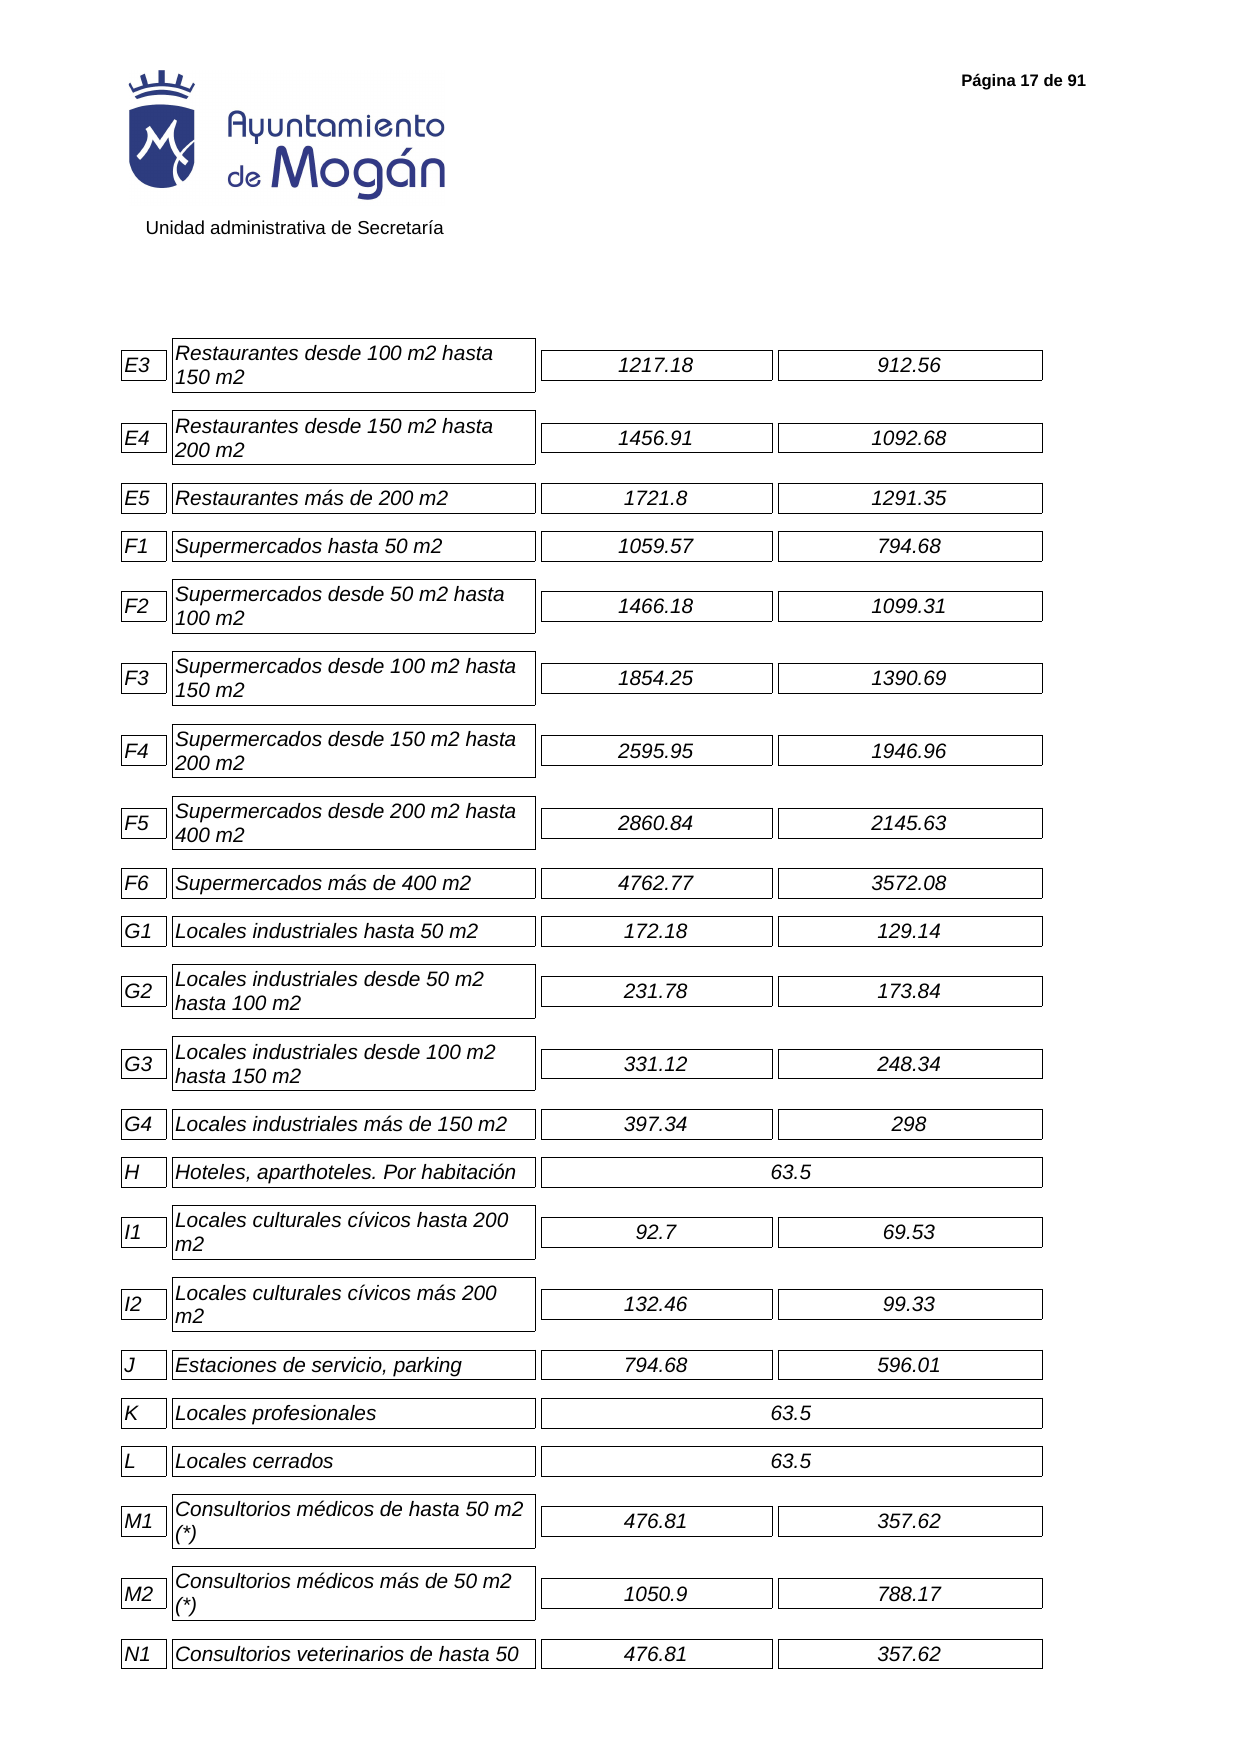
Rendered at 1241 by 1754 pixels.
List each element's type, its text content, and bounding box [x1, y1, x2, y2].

table_cell 794,68 [775, 528, 1045, 576]
table_cell K [118, 1395, 169, 1443]
table_cell M2 [118, 1564, 169, 1636]
table_cell L [118, 1443, 169, 1491]
table_cell 63,5 [538, 1443, 1045, 1491]
table_cell 63,5 [538, 1395, 1045, 1443]
table_cell 596,01 [775, 1347, 1045, 1395]
table_cell Consultorios médicos de hasta 50 m2 (*) [169, 1491, 538, 1563]
table_cell Locales industriales desde 50 m2 hasta 100 m2 [169, 961, 538, 1033]
table_cell 172,18 [538, 913, 775, 961]
table_cell 129,14 [775, 913, 1045, 961]
table_cell 357,62 [775, 1491, 1045, 1563]
table_cell 1217,18 [538, 335, 775, 407]
table_cell G4 [118, 1106, 169, 1154]
table_cell 397,34 [538, 1106, 775, 1154]
table_cell 248,34 [775, 1034, 1045, 1106]
table_cell N1 [118, 1636, 169, 1671]
table_cell 476,81 [538, 1491, 775, 1563]
table_cell Restaurantes desde 150 m2 hasta 200 m2 [169, 408, 538, 480]
table_cell 92,7 [538, 1202, 775, 1274]
table_cell 1721,8 [538, 480, 775, 528]
table_cell 1050,9 [538, 1564, 775, 1636]
table_cell Locales industriales hasta 50 m2 [169, 913, 538, 961]
table_cell Locales culturales cívicos más 200 m2 [169, 1274, 538, 1347]
table_cell Estaciones de servicio, parking [169, 1347, 538, 1395]
table_cell 1092,68 [775, 408, 1045, 480]
table_cell F1 [118, 528, 169, 576]
table_cell Restaurantes desde 100 m2 hasta 150 m2 [169, 335, 538, 407]
table_cell I2 [118, 1274, 169, 1347]
table_cell Restaurantes más de 200 m2 [169, 480, 538, 528]
table_cell 2860,84 [538, 793, 775, 865]
table_cell F5 [118, 793, 169, 865]
table_cell Consultorios médicos más de 50 m2 (*) [169, 1564, 538, 1636]
table_cell 298 [775, 1106, 1045, 1154]
table_cell 331,12 [538, 1034, 775, 1106]
table_cell 1946,96 [775, 721, 1045, 793]
table_cell 1854,25 [538, 648, 775, 721]
table_cell J [118, 1347, 169, 1395]
picture [128, 70, 445, 206]
table_cell 3572,08 [775, 865, 1045, 913]
table_cell H [118, 1154, 169, 1202]
table_cell G3 [118, 1034, 169, 1106]
table_cell 1099,31 [775, 576, 1045, 648]
table_cell 63,5 [538, 1154, 1045, 1202]
table_cell 357,62 [775, 1636, 1045, 1671]
table_cell 1390,69 [775, 648, 1045, 721]
table_cell 231,78 [538, 961, 775, 1033]
table_cell 1291,35 [775, 480, 1045, 528]
table_cell Supermercados desde 100 m2 hasta 150 m2 [169, 648, 538, 721]
table_cell F4 [118, 721, 169, 793]
table_cell 2595,95 [538, 721, 775, 793]
table_cell Locales cerrados [169, 1443, 538, 1491]
table_cell Locales culturales cívicos hasta 200 m2 [169, 1202, 538, 1274]
table_cell M1 [118, 1491, 169, 1563]
table_cell 132,46 [538, 1274, 775, 1347]
table_cell Locales profesionales [169, 1395, 538, 1443]
table_cell F2 [118, 576, 169, 648]
table_cell I1 [118, 1202, 169, 1274]
table_cell Locales industriales más de 150 m2 [169, 1106, 538, 1154]
table_cell F3 [118, 648, 169, 721]
table_cell Supermercados desde 150 m2 hasta 200 m2 [169, 721, 538, 793]
table_cell Supermercados desde 200 m2 hasta 400 m2 [169, 793, 538, 865]
table_cell 1466,18 [538, 576, 775, 648]
table_cell 794,68 [538, 1347, 775, 1395]
table_cell 476,81 [538, 1636, 775, 1671]
table_cell E5 [118, 480, 169, 528]
table_cell Supermercados más de 400 m2 [169, 865, 538, 913]
table_cell 912,56 [775, 335, 1045, 407]
table_cell 1059,57 [538, 528, 775, 576]
table_cell 69,53 [775, 1202, 1045, 1274]
table_cell 4762,77 [538, 865, 775, 913]
table_cell F6 [118, 865, 169, 913]
table_cell 173,84 [775, 961, 1045, 1033]
table_cell G1 [118, 913, 169, 961]
table_cell Supermercados hasta 50 m2 [169, 528, 538, 576]
table_cell 2145,63 [775, 793, 1045, 865]
table_cell E3 [118, 335, 169, 407]
table_cell 788,17 [775, 1564, 1045, 1636]
table_cell E4 [118, 408, 169, 480]
table_cell 99,33 [775, 1274, 1045, 1347]
table_cell Locales industriales desde 100 m2 hasta 150 m2 [169, 1034, 538, 1106]
table_cell 1456,91 [538, 408, 775, 480]
table_cell Consultorios veterinarios de hasta 50 [169, 1636, 538, 1671]
table_cell G2 [118, 961, 169, 1033]
table_cell Supermercados desde 50 m2 hasta 100 m2 [169, 576, 538, 648]
table_cell Hoteles, aparthoteles. Por habitación [169, 1154, 538, 1202]
